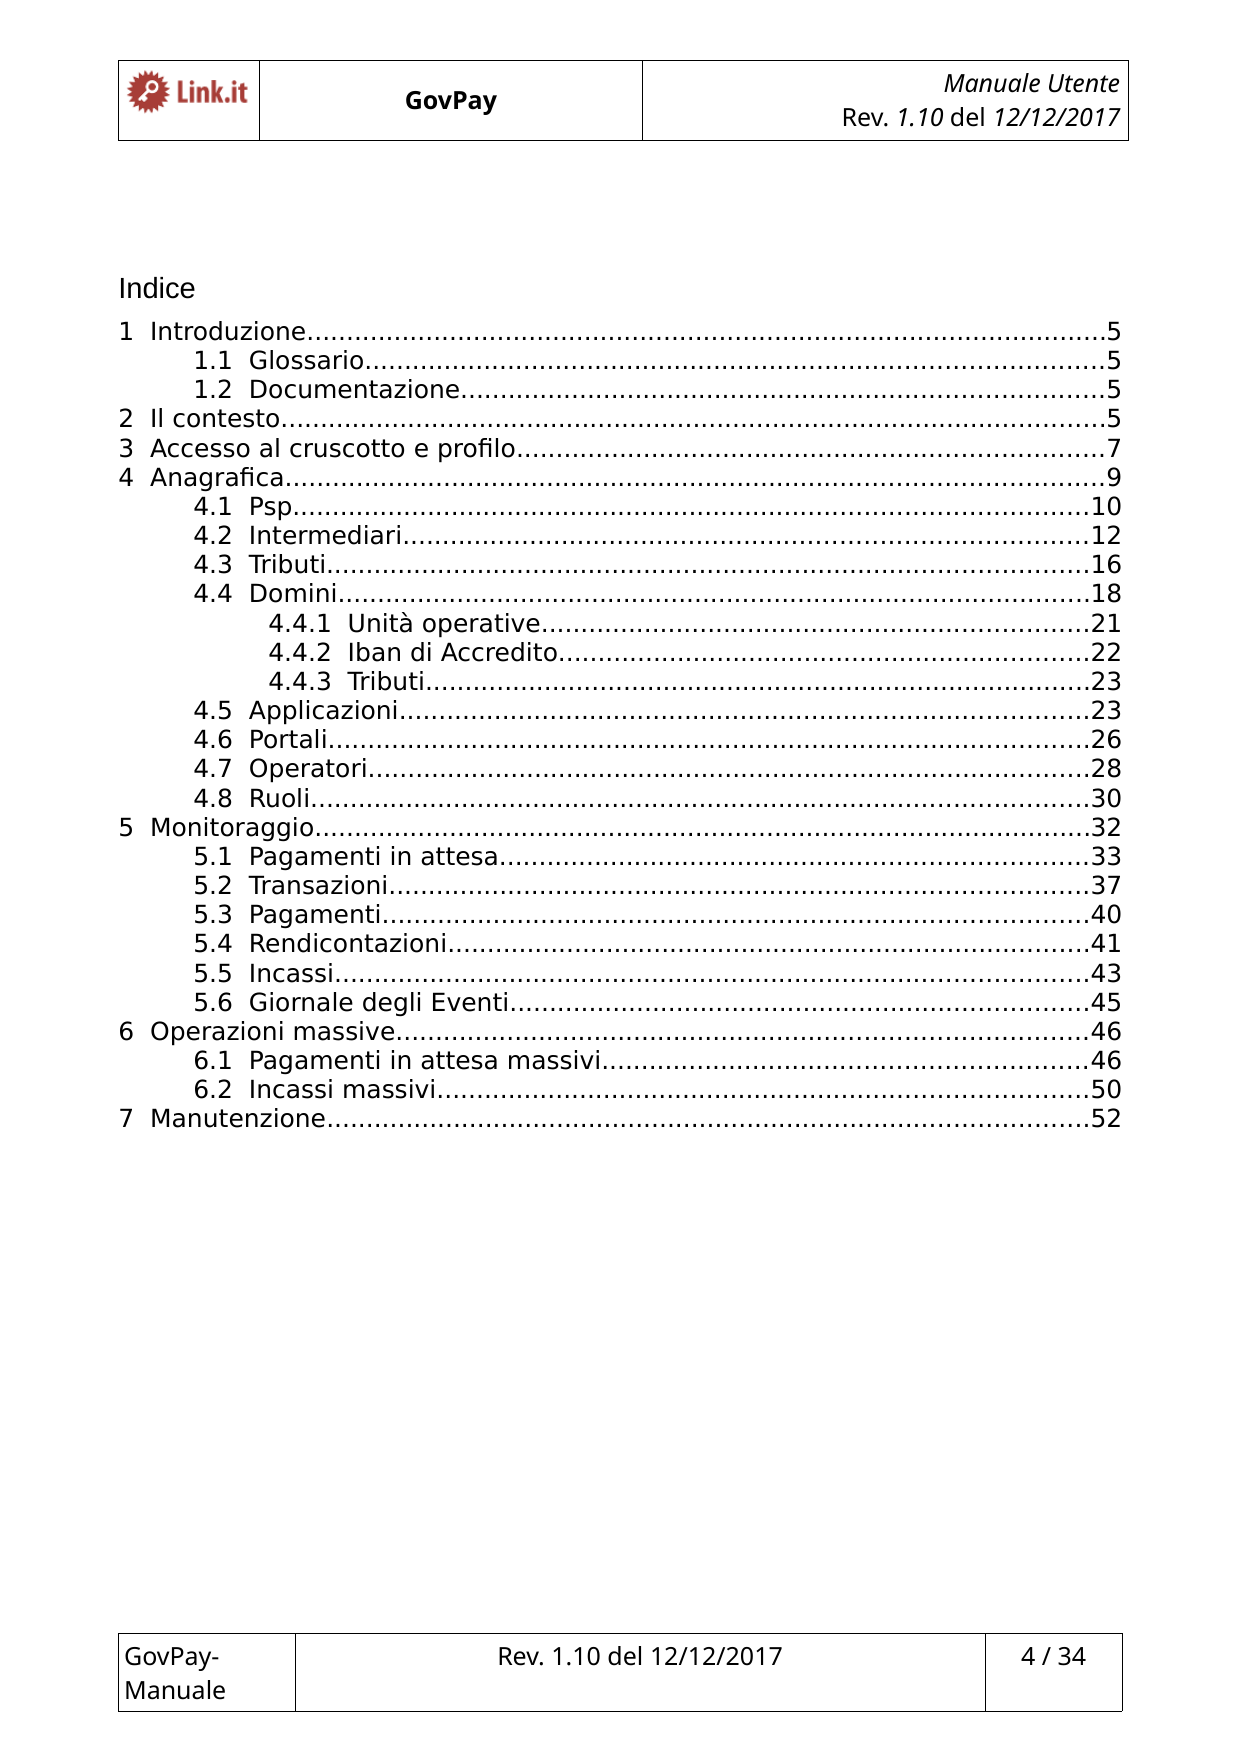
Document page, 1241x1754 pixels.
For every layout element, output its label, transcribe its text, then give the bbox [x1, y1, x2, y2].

subtitle Indice [118, 271, 1122, 304]
text 7 Manutenzione 52 [118, 1104, 1122, 1134]
text 6 Operazioni massive 46 [118, 1017, 1122, 1046]
text 4.4.3 Tributi 23 [268, 667, 1122, 696]
text 5.5 Incassi 43 [193, 959, 1122, 988]
text 4.4.1 Unità operative 21 [268, 609, 1122, 638]
text 6.2 Incassi massivi 50 [193, 1075, 1122, 1104]
text 4.8 Ruoli 30 [193, 784, 1122, 813]
text 1.1 Glossario 5 [193, 346, 1122, 375]
text 5.1 Pagamenti in attesa 33 [193, 842, 1122, 871]
text 1.2 Documentazione 5 [193, 375, 1122, 404]
picture [123, 65, 254, 119]
text 4.4.2 Iban di Accredito 22 [268, 638, 1122, 667]
text 4.1 Psp 10 [193, 492, 1122, 521]
text 5.3 Pagamenti 40 [193, 900, 1122, 929]
text 4.3 Tributi 16 [193, 550, 1122, 579]
text 5.4 Rendicontazioni 41 [193, 929, 1122, 959]
text 4.7 Operatori 28 [193, 754, 1122, 784]
text 4.2 Intermediari 12 [193, 521, 1122, 550]
text 2 Il contesto 5 [118, 404, 1122, 434]
text 4.4 Domini 18 [193, 579, 1122, 609]
text 4.6 Portali 26 [193, 725, 1122, 754]
text 6.1 Pagamenti in attesa massivi 46 [193, 1046, 1122, 1075]
text 1 Introduzione 5 [118, 317, 1122, 346]
text 5.2 Transazioni 37 [193, 871, 1122, 900]
text 5 Monitoraggio 32 [118, 813, 1122, 842]
text 5.6 Giornale degli Eventi 45 [193, 988, 1122, 1017]
text 4.5 Applicazioni 23 [193, 696, 1122, 725]
text 4 Anagrafica 9 [118, 463, 1122, 492]
text 3 Accesso al cruscotto e profilo 7 [118, 434, 1122, 463]
